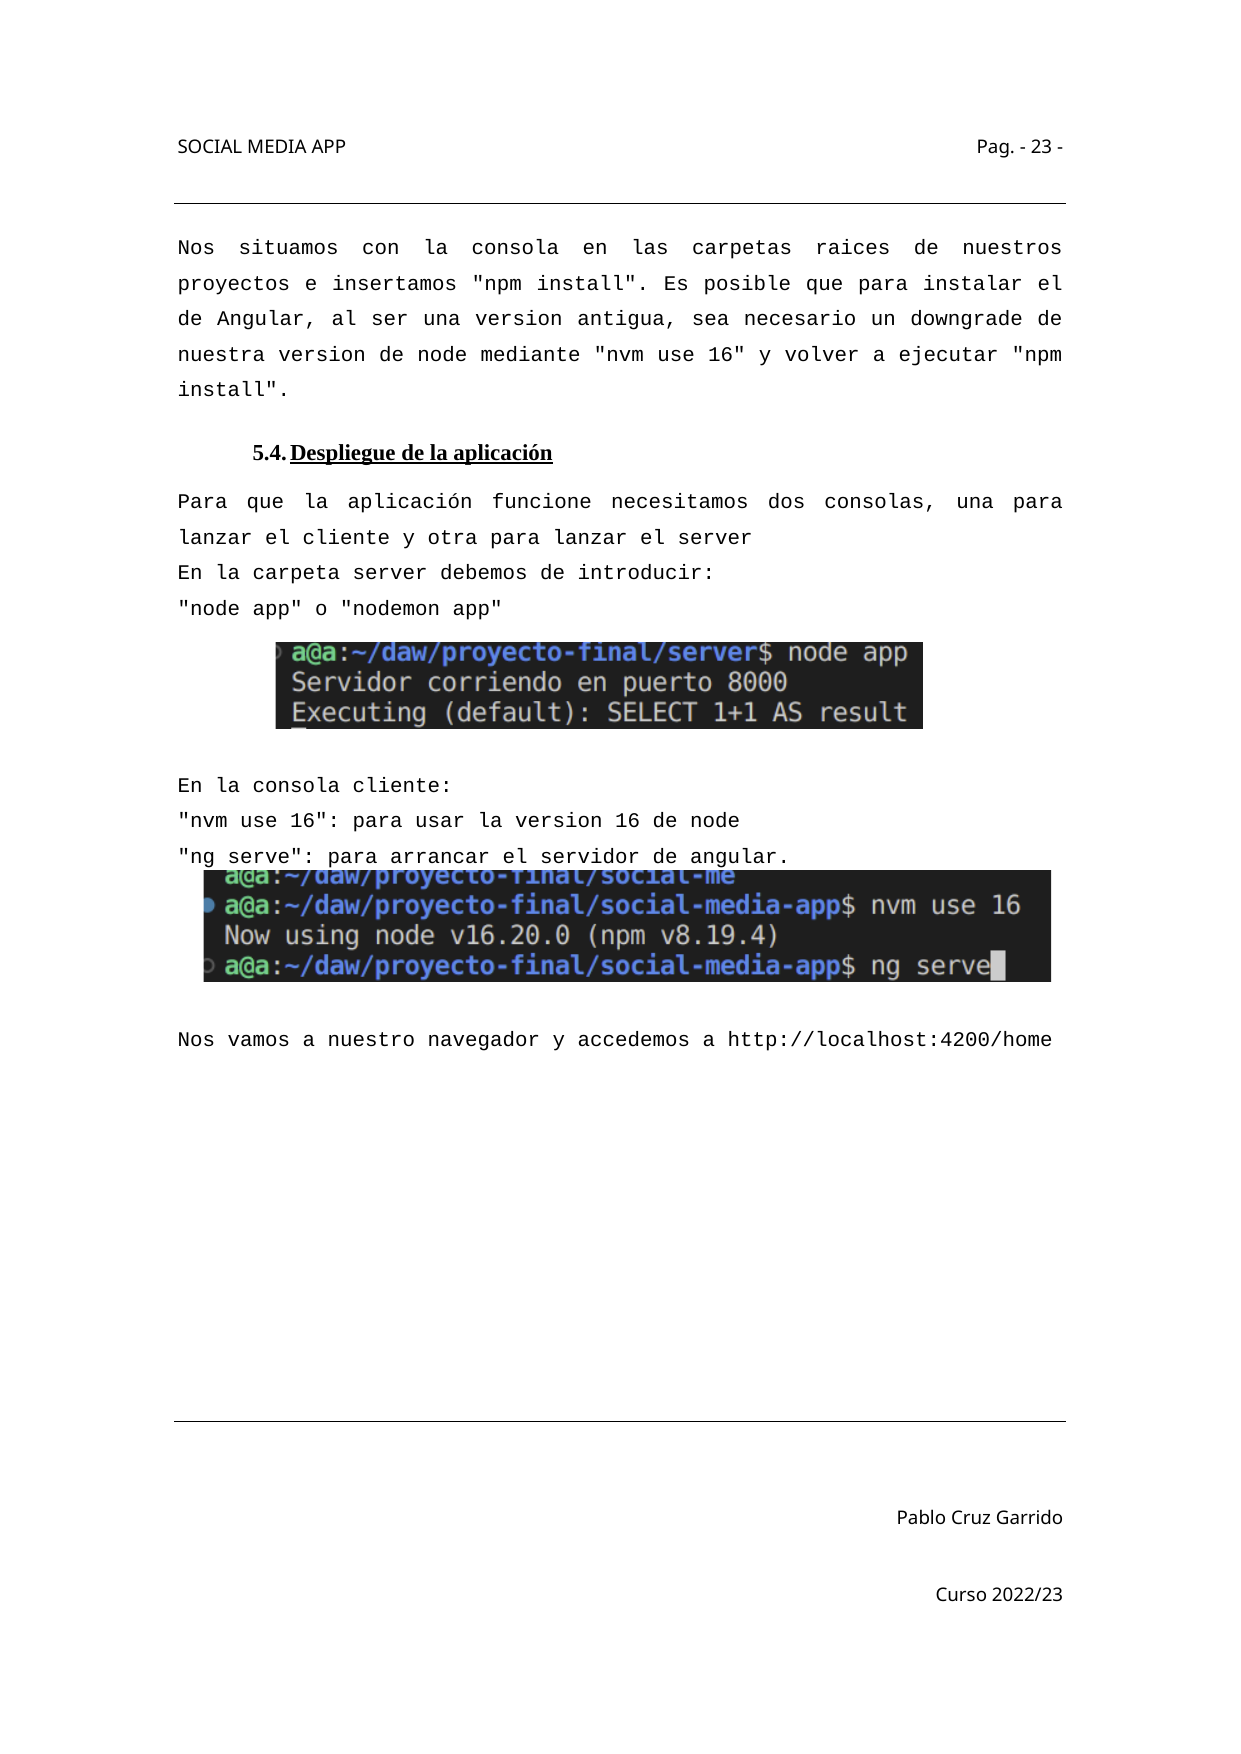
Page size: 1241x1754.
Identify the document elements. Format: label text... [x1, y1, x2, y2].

text Nos situamos con la consola en las carpetas raices de nuestros proyectos e insertamos "npm install". Es posible que para instalar el de Angular, al ser una version antigua, sea necesario un downgrade de nuestra version de node mediante "nvm use 16" y volver a ejecutar "npm install". [177, 237, 1063, 403]
list Despliegue de la aplicación [252, 439, 1063, 466]
text "ng serve": para arrancar el servidor de angular. [177, 846, 1063, 869]
text "node app" o "nodemon app" [177, 598, 1063, 621]
text Para que la aplicación funcione necesitamos dos consolas, una para lanzar el cliente y otra para lanzar el server [177, 491, 1063, 551]
text En la carpeta server debemos de introducir: [177, 562, 1063, 586]
text "nvm use 16": para usar la version 16 de node [177, 810, 1063, 834]
text En la consola cliente: [177, 775, 1063, 798]
picture [203, 870, 1052, 982]
picture [275, 642, 923, 729]
text Nos vamos a nuestro navegador y accedemos a http://localhost:4200/home [177, 1029, 1063, 1053]
